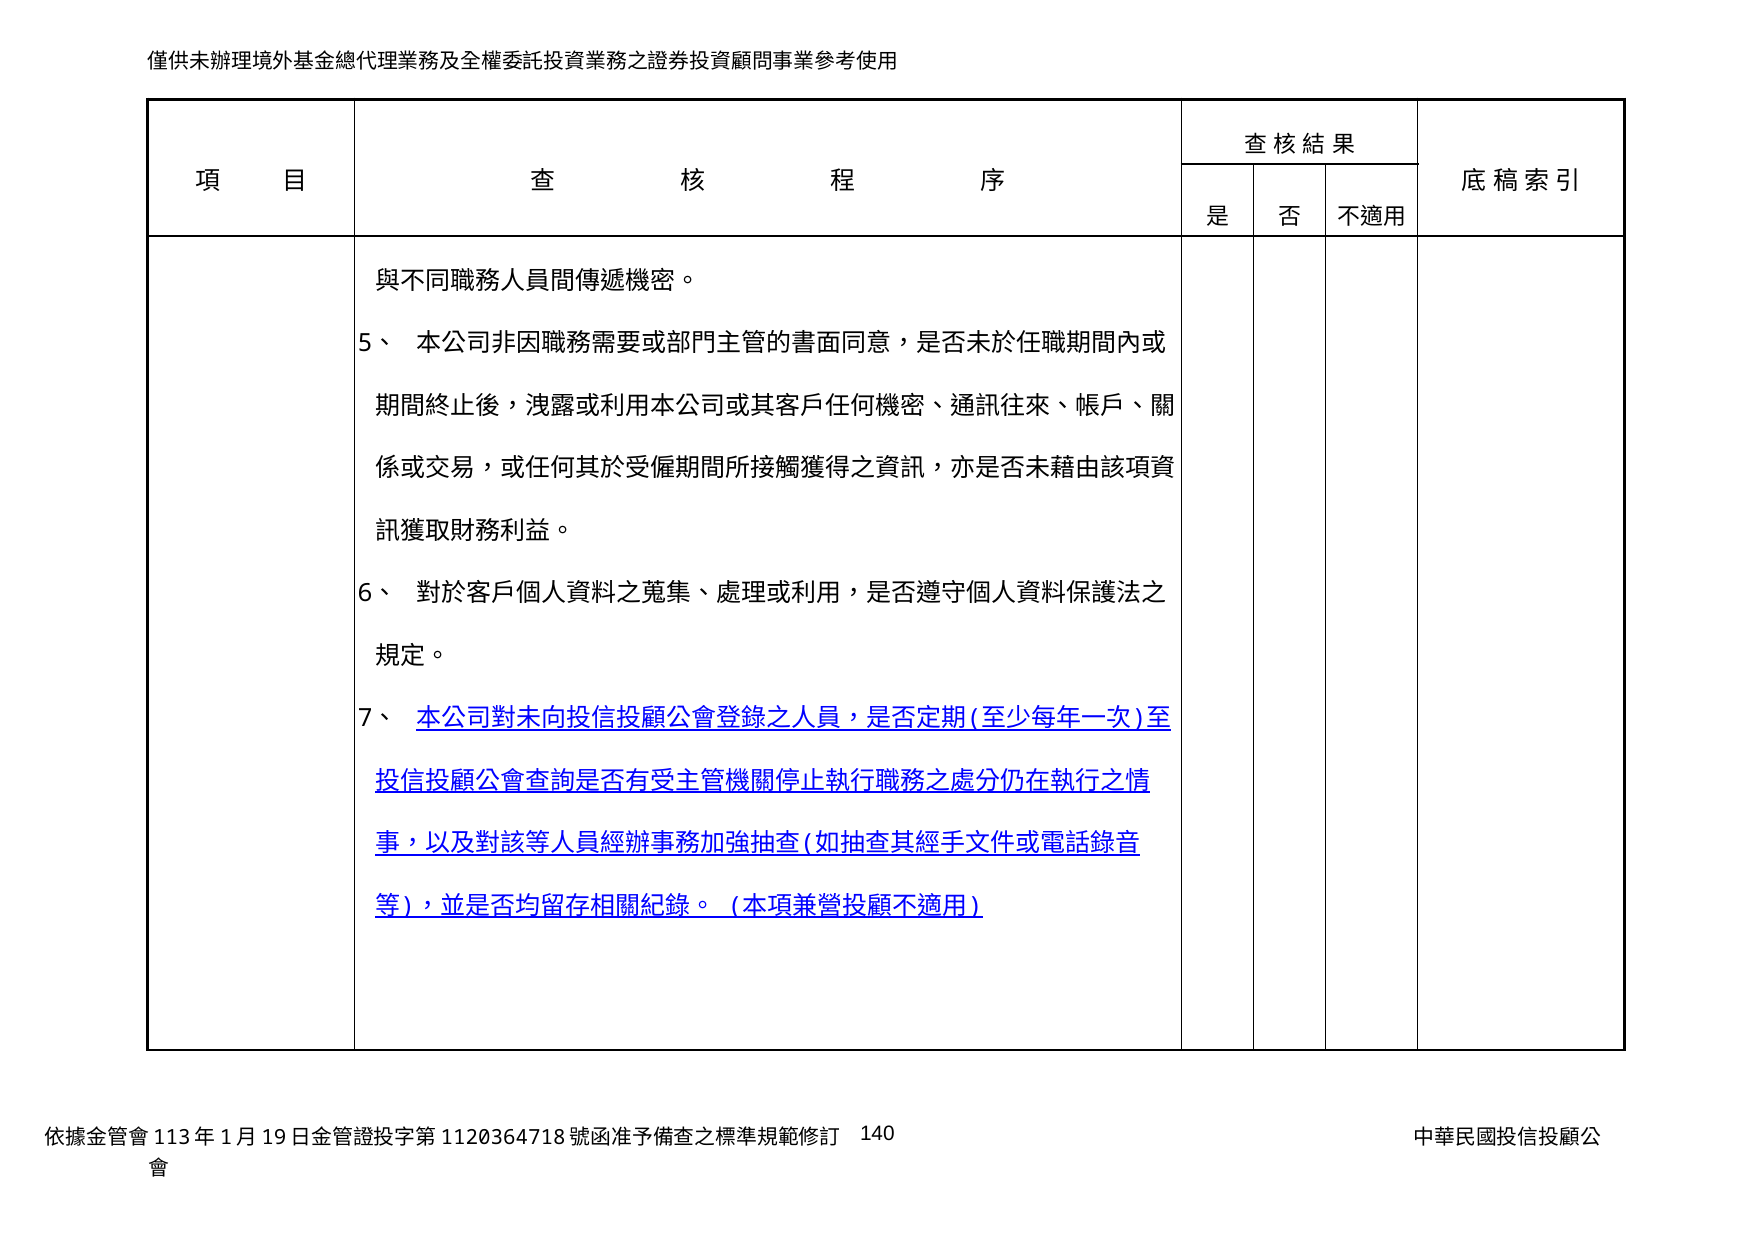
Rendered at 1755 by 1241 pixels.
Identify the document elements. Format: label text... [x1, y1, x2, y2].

table_cell [1418, 237, 1623, 1049]
table_header 查 核 程 序 [355, 101, 1181, 235]
table_cell 否 [1254, 165, 1325, 235]
table_cell 不適用 [1326, 165, 1417, 235]
table_cell [1254, 237, 1325, 1049]
table_header 項 目 [149, 101, 354, 235]
table_cell [149, 237, 354, 1049]
table_header 查核結果 [1182, 101, 1417, 163]
table_cell 是 [1182, 165, 1253, 235]
table_cell [1182, 237, 1253, 1049]
table_cell 與不同職務人員間傳遞機密。 本公司非因職務需要或部門主管的書面同意，是否未於任職期間內或期間終止後，洩露或利用本公司或其客戶任何機密、通訊往來、帳戶、關係或交易，或任何其於受僱期間所接觸獲得之資訊，亦是否未藉由該項資訊獲取財務利益。 對於客戶個人資料之蒐集、處理或利用，是否遵守個人資料保護法之規定。 本公司對未向投信投顧公會登錄之人員，是否定期(至少每年一次)至投信投顧公會查詢是否有受主管機關停止執行職務之處分仍在執行之情事，以及對該等人員經辦事務加強抽查(如抽查其經手文件或電話錄音等)，並是否均留存相關紀錄。 (本項兼營投顧不適用) [355, 237, 1181, 1049]
table_header 底稿索引 [1418, 101, 1623, 235]
table_cell [1326, 237, 1417, 1049]
